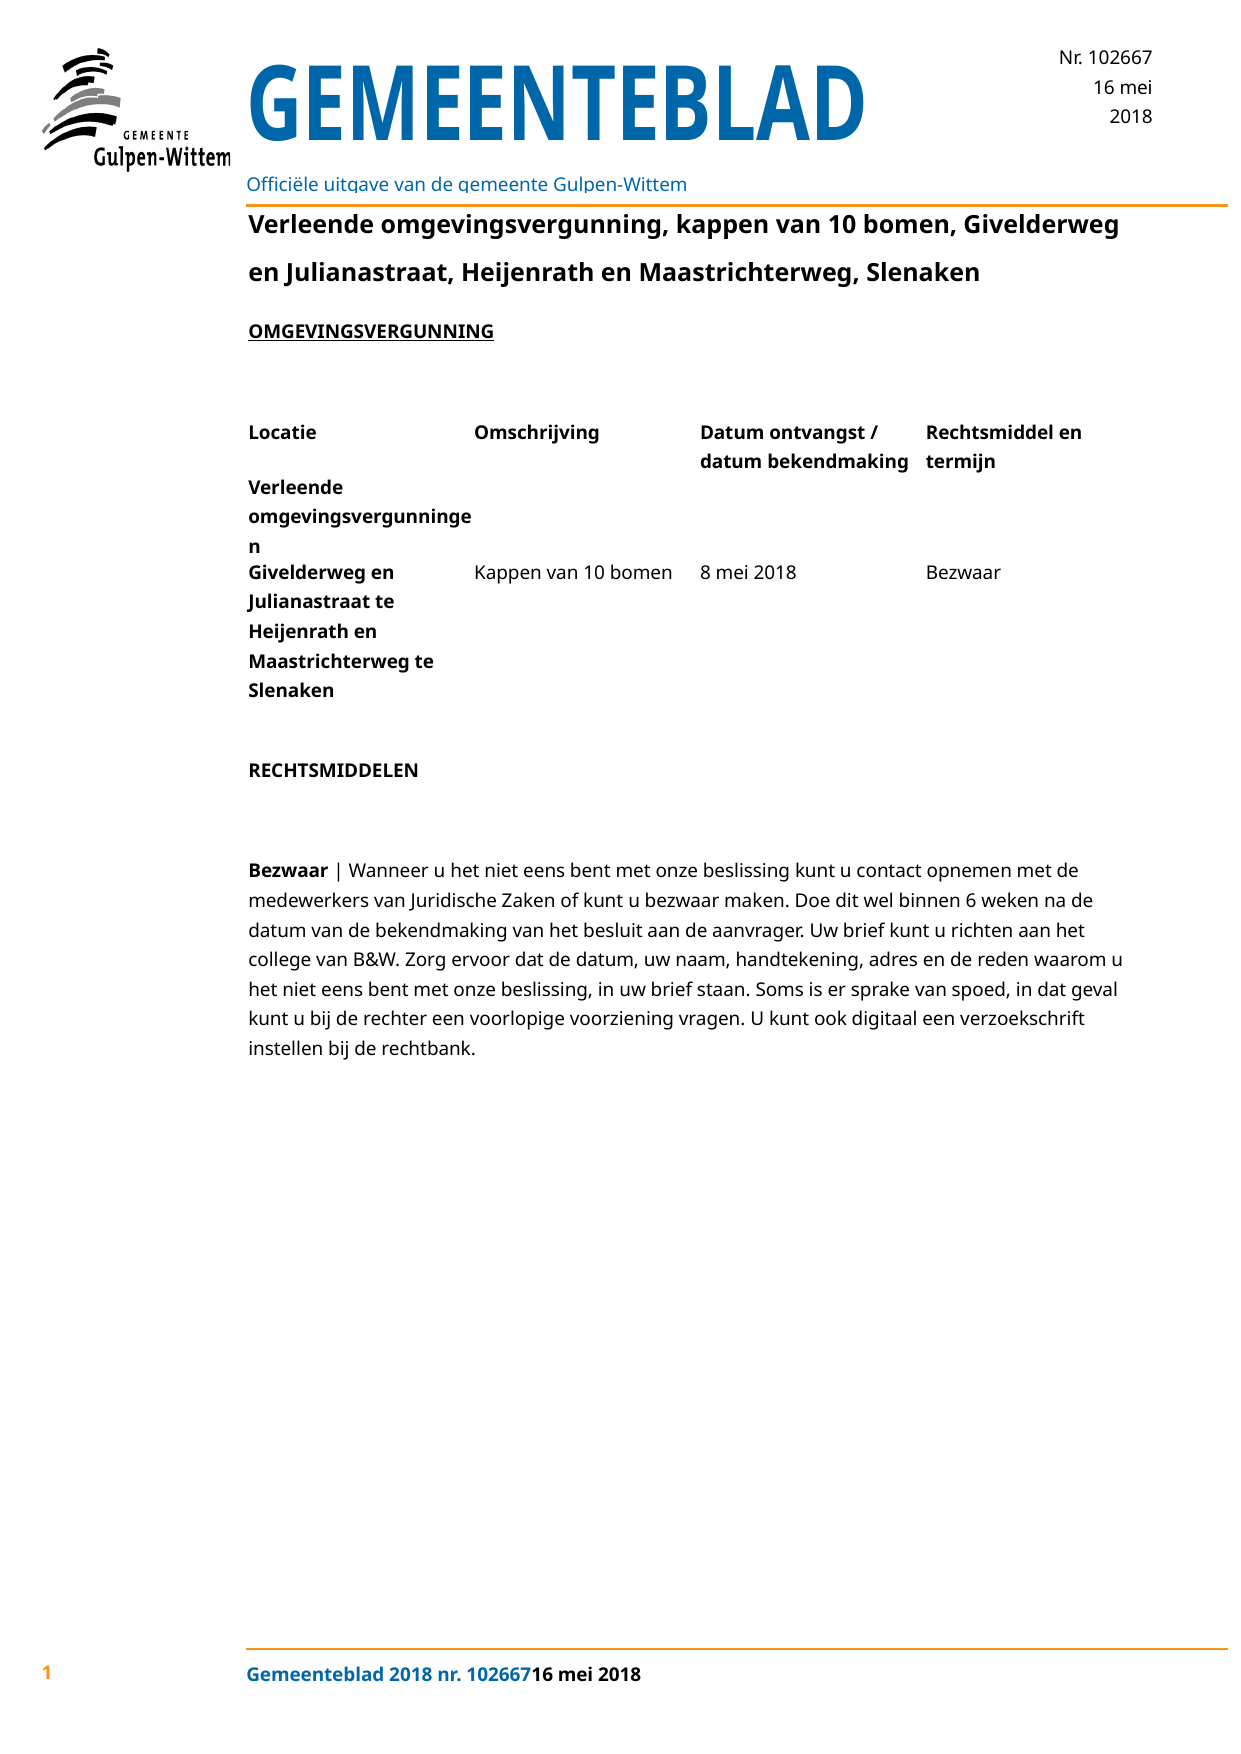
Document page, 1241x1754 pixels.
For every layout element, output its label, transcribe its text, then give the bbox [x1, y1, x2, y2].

table_cell Givelderweg en Julianastraat te Heijenrath en Maastrichterweg te Slenaken [248, 559, 474, 703]
table_cell 8 mei 2018 [700, 559, 926, 703]
table_header Datum ontvangst / datum bekendmaking [700, 419, 926, 474]
picture [41, 47, 231, 172]
table_cell Bezwaar [926, 559, 1152, 703]
table_header Rechtsmiddel en termijn [926, 419, 1152, 474]
table_cell Verleende omgevingsvergunningen [248, 474, 474, 559]
table_header Locatie [248, 419, 474, 474]
table_cell Kappen van 10 bomen [474, 559, 700, 703]
table_cell [700, 474, 926, 559]
table_cell [474, 474, 700, 559]
text Verleende omgevingsvergunning, kappen van 10 bomen, Givelderweg en Julianastraat, Heijenrath en Maastrichterweg, Slenaken [248, 207, 1152, 288]
text RECHTSMIDDELEN [248, 757, 1152, 782]
text Bezwaar | Wanneer u het niet eens bent met onze beslissing kunt u contact opnemen met de medewerkers van Juridische Zaken of kunt u bezwaar maken. Doe dit wel binnen 6 weken na de datum van de bekendmaking van het besluit aan de aanvrager. Uw brief kunt u richten aan het college van B&W. Zorg ervoor dat de datum, uw naam, handtekening, adres en de reden waarom u het niet eens bent met onze beslissing, in uw brief staan. Soms is er sprake van spoed, in dat geval kunt u bij de rechter een voorlopige voorziening vragen. U kunt ook digitaal een verzoekschrift instellen bij de rechtbank. [248, 858, 1152, 1061]
table_header Omschrijving [474, 419, 700, 474]
table_cell [926, 474, 1152, 559]
text OMGEVINGSVERGUNNING [248, 318, 1152, 344]
